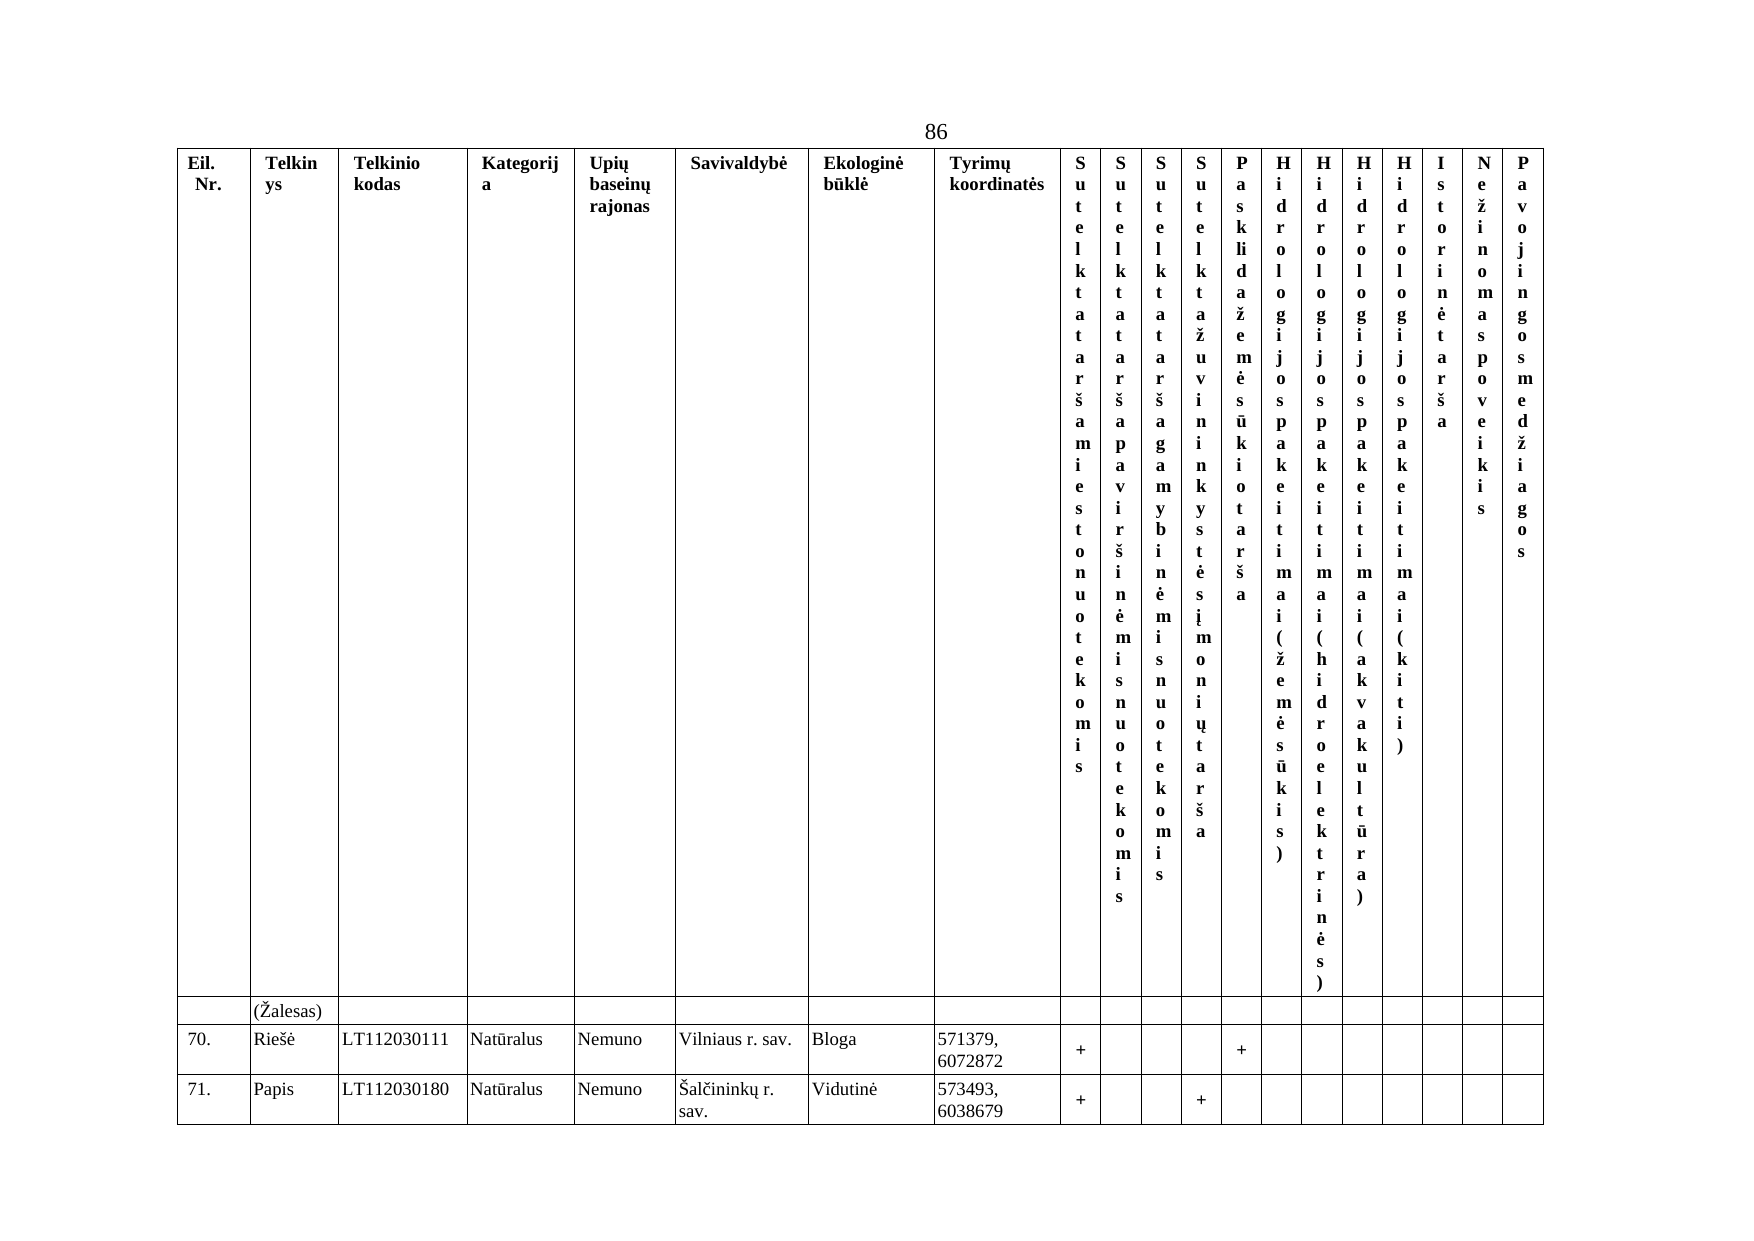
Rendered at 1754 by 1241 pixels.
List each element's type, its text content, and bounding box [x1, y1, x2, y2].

table_header Sutelkta tarša gamybinėmis nuotekomis [1142, 149, 1181, 996]
table_cell [1101, 997, 1141, 1024]
table_cell [1182, 1025, 1221, 1074]
table_cell Vidutinė [809, 1075, 934, 1124]
table_cell [1182, 997, 1221, 1024]
table_cell [935, 997, 1060, 1024]
table_header Tyrimų koordinatės [935, 149, 1060, 996]
table_cell [1423, 997, 1462, 1024]
table_cell [1343, 1025, 1382, 1074]
table_cell [1142, 1025, 1181, 1074]
table_cell [1503, 1075, 1543, 1124]
table_cell [1142, 1075, 1181, 1124]
table_header Hidrologijos pakeitimai (žemės ūkis) [1262, 149, 1301, 996]
table_header Telkinys [251, 149, 338, 996]
table_cell [1222, 1075, 1261, 1124]
table_cell + [1182, 1075, 1221, 1124]
table_cell [1262, 1025, 1301, 1074]
table_cell [1423, 1025, 1462, 1074]
table_cell [1302, 1075, 1342, 1124]
table_cell [1423, 1075, 1462, 1124]
table_cell 573493, 6038679 [935, 1075, 1060, 1124]
table_cell + [1061, 1025, 1100, 1074]
table_cell Šalčininkų r. sav. [676, 1075, 808, 1124]
table_cell [1503, 997, 1543, 1024]
table_cell Vilniaus r. sav. [676, 1025, 808, 1074]
table_cell Nemuno [575, 1075, 675, 1124]
table_cell [1383, 1075, 1422, 1124]
table_cell [468, 997, 574, 1024]
table_header Eil. Nr. [178, 149, 250, 996]
table_cell [1222, 997, 1261, 1024]
table_cell [1101, 1025, 1141, 1074]
table_cell [1343, 1075, 1382, 1124]
table_header Pavojingos medžiagos [1503, 149, 1543, 996]
table_cell Papis [251, 1075, 338, 1124]
table_header Hidrologijos pakeitimai (akvakultūra) [1343, 149, 1382, 996]
table_cell [809, 997, 934, 1024]
table_cell Bloga [809, 1025, 934, 1074]
table_cell [178, 997, 250, 1024]
table_cell LT112030180 [339, 1075, 467, 1124]
table_cell + [1222, 1025, 1261, 1074]
table_cell + [1061, 1075, 1100, 1124]
table_cell Natūralus [468, 1025, 574, 1074]
table_cell [1061, 997, 1100, 1024]
table_header Hidrologijos pakeitimai (kiti) [1383, 149, 1422, 996]
table_header Istorinė tarša [1423, 149, 1462, 996]
table_header Sutelkta tarša miesto nuotekomis [1061, 149, 1100, 996]
table_cell [339, 997, 467, 1024]
table_header Hidrologijos pakeitimai (hidroelektrinės) [1302, 149, 1342, 996]
table_cell Riešė [251, 1025, 338, 1074]
table_cell LT112030111 [339, 1025, 467, 1074]
table_header Sutelkta žuvininkystės įmonių tarša [1182, 149, 1221, 996]
table_cell [1262, 997, 1301, 1024]
table_cell [575, 997, 675, 1024]
table_cell [1463, 997, 1502, 1024]
table_header Ekologinė būklė [809, 149, 934, 996]
table_cell [1343, 997, 1382, 1024]
table_cell 571379, 6072872 [935, 1025, 1060, 1074]
table_header Telkinio kodas [339, 149, 467, 996]
table_cell Nemuno [575, 1025, 675, 1074]
table_cell [1142, 997, 1181, 1024]
table_cell 70. [178, 1025, 250, 1074]
table_header Kategorija [468, 149, 574, 996]
table_cell [1262, 1075, 1301, 1124]
table_header Nežinomas poveikis [1463, 149, 1502, 996]
table_cell [1503, 1025, 1543, 1074]
table_cell [1463, 1075, 1502, 1124]
table_cell [1101, 1075, 1141, 1124]
table_cell [676, 997, 808, 1024]
table_header Pasklida žemės ūkio tarša [1222, 149, 1261, 996]
table_cell 71. [178, 1075, 250, 1124]
table_cell [1383, 1025, 1422, 1074]
table_header Sutelkta tarša paviršinėmis nuotekomis [1101, 149, 1141, 996]
table_cell [1302, 1025, 1342, 1074]
table_cell [1463, 1025, 1502, 1074]
table_cell [1302, 997, 1342, 1024]
table_cell [1383, 997, 1422, 1024]
table_header Upių baseinų rajonas [575, 149, 675, 996]
table_header Savivaldybė [676, 149, 808, 996]
table_cell Natūralus [468, 1075, 574, 1124]
table_cell (Žalesas) [251, 997, 338, 1024]
